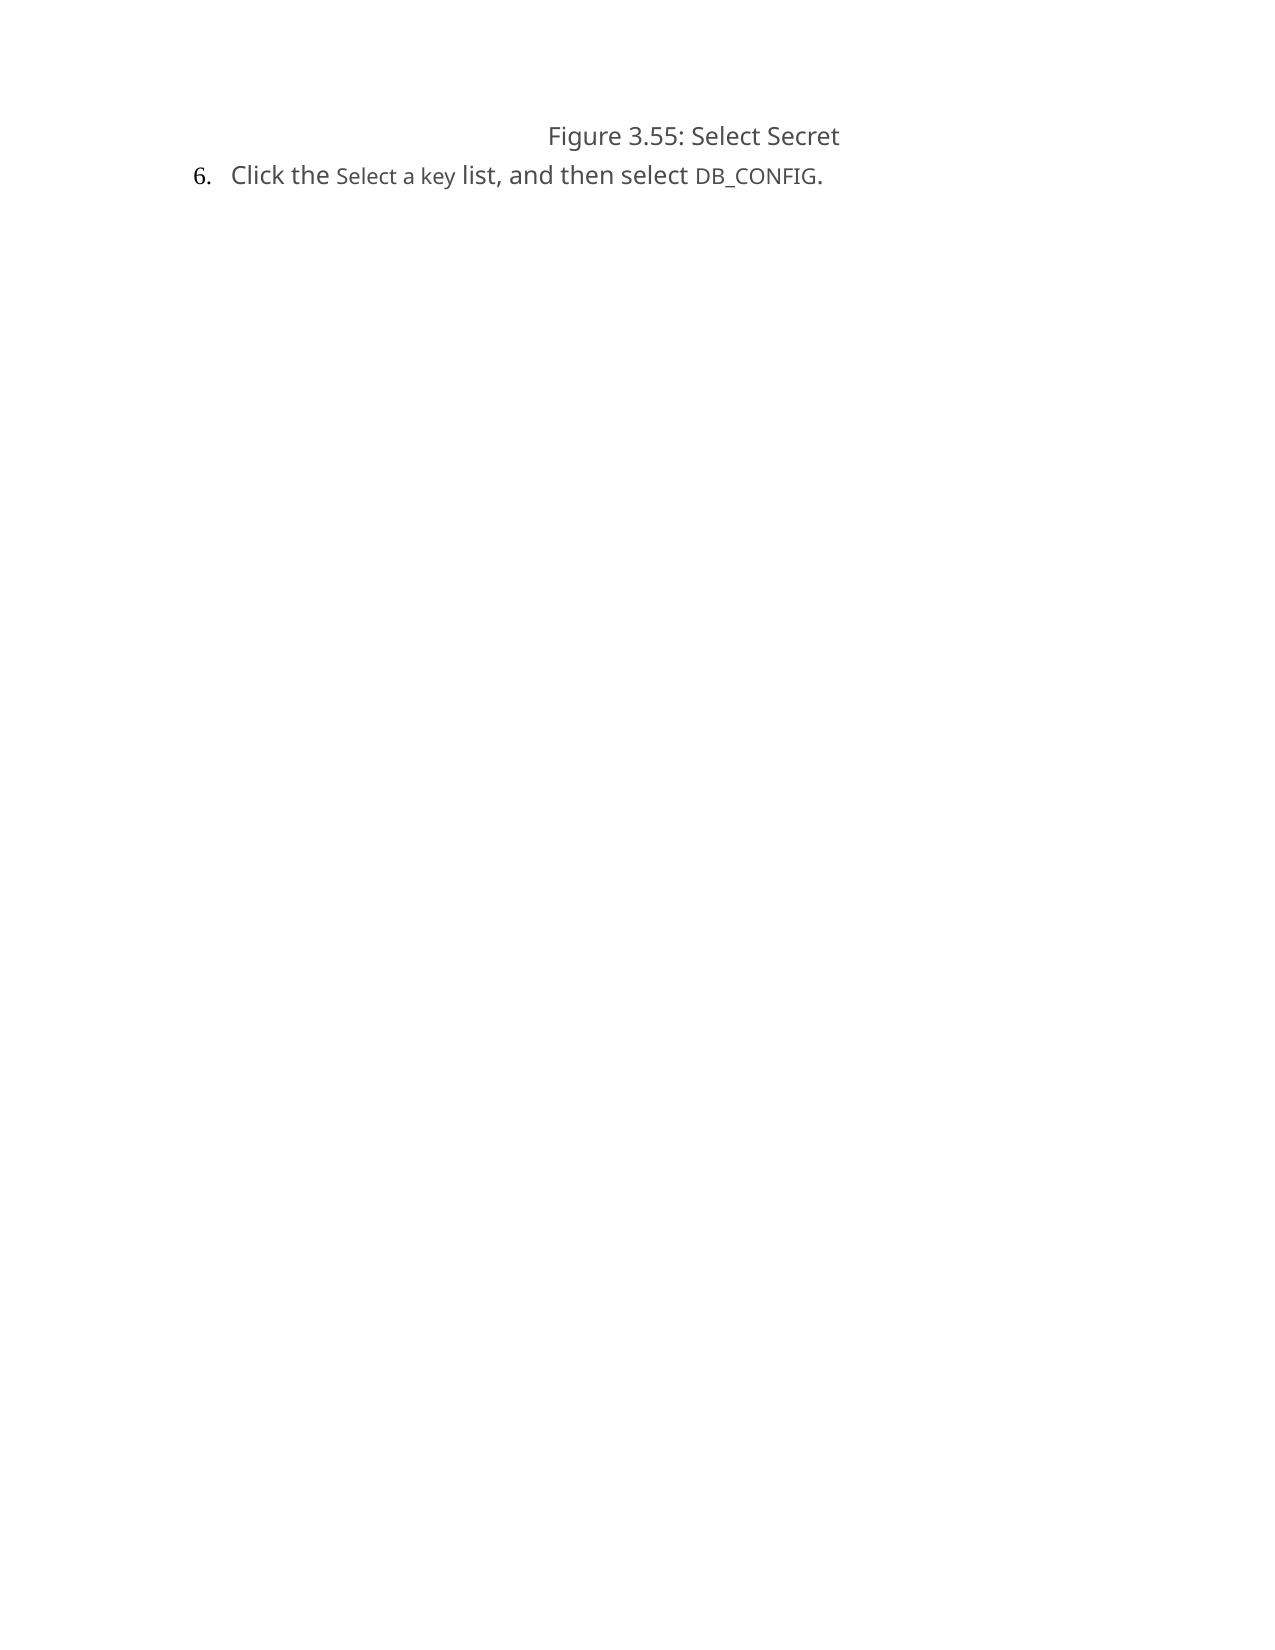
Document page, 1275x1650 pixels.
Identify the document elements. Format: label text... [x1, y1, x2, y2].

list Click the Select a key list, and then select DB_CONFIG. [193, 157, 1157, 191]
list Figure 3.55: Select Secret [193, 118, 1157, 152]
